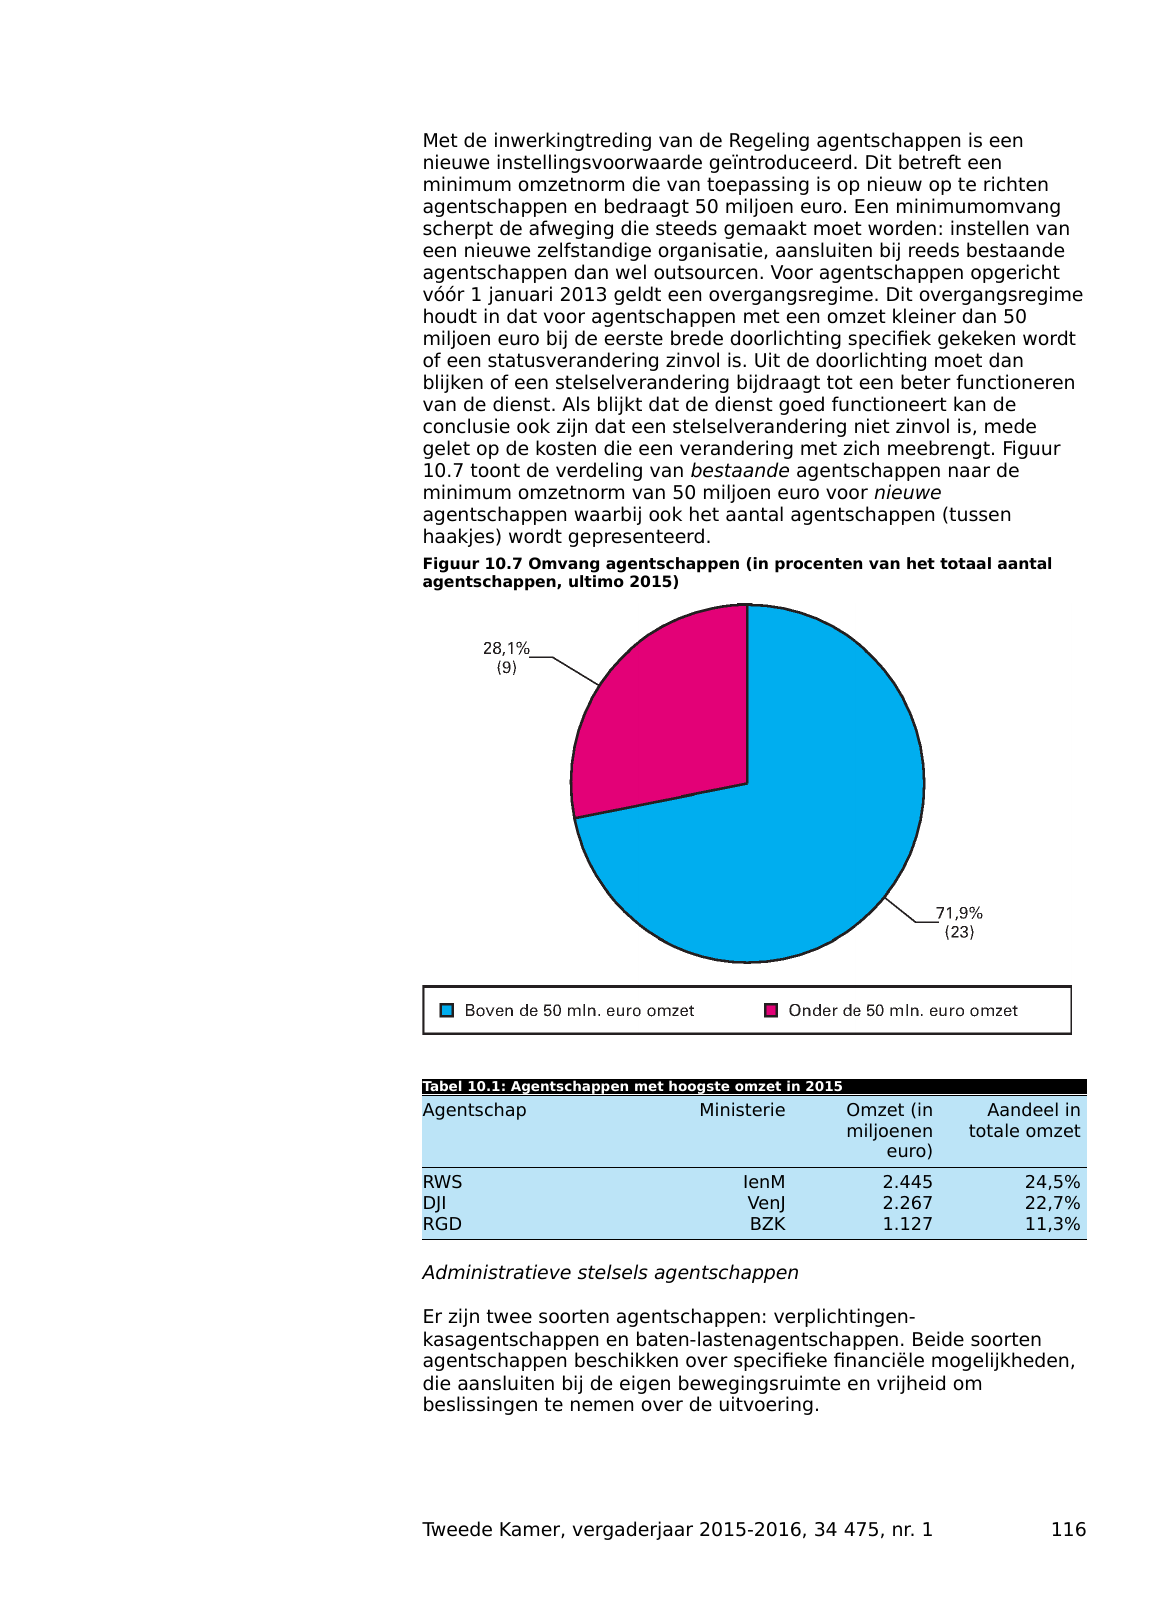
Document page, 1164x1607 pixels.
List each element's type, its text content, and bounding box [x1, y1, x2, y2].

subtitle Administratieve stelsels agentschappen [422, 1262, 1087, 1284]
table_cell 1.127 [791, 1214, 939, 1239]
table_cell VenJ [644, 1193, 791, 1214]
table_cell Aandeel in totale omzet [939, 1096, 1087, 1167]
text Met de inwerkingtreding van de Regeling agentschappen is een nieuwe instellingsvoorwaarde geïntroduceerd. Dit betreft een minimum omzetnorm die van toepassing is op nieuw op te richten agentschappen en bedraagt 50 miljoen euro. Een minimumomvang scherpt de afweging die steeds gemaakt moet worden: instellen van een nieuwe zelfstandige organisatie, aansluiten bij reeds bestaande agentschappen dan wel outsourcen. Voor agentschappen opgericht vóór 1 januari 2013 geldt een overgangsregime. Dit overgangsregime houdt in dat voor agentschappen met een omzet kleiner dan 50 miljoen euro bij de eerste brede doorlichting specifiek gekeken wordt of een statusverandering zinvol is. Uit de doorlichting moet dan blijken of een stelselverandering bijdraagt tot een beter functioneren van de dienst. Als blijkt dat de dienst goed functioneert kan de conclusie ook zijn dat een stelselverandering niet zinvol is, mede gelet op de kosten die een verandering met zich meebrengt. Figuur 10.7 toont de verdeling van bestaande agentschappen naar de minimum omzetnorm van 50 miljoen euro voor nieuwe agentschappen waarbij ook het aantal agentschappen (tussen haakjes) wordt gepresenteerd. [422, 130, 1087, 547]
table_cell Agentschap [422, 1096, 644, 1167]
table_cell DJI [422, 1193, 644, 1214]
table_cell Ministerie [644, 1096, 791, 1167]
table_cell 24,5% [939, 1168, 1087, 1193]
table_cell IenM [644, 1168, 791, 1193]
text Figuur 10.7 Omvang agentschappen (in procenten van het totaal aantal agentschappen, ultimo 2015) [422, 555, 1072, 592]
table_cell RGD [422, 1214, 644, 1239]
table_cell RWS [422, 1168, 644, 1193]
picture [422, 603, 1072, 1035]
table_cell 11,3% [939, 1214, 1087, 1239]
table_cell Omzet (in miljoenen euro) [791, 1096, 939, 1167]
table_cell 2.445 [791, 1168, 939, 1193]
table_cell BZK [644, 1214, 791, 1239]
table_cell 2.267 [791, 1193, 939, 1214]
text Er zijn twee soorten agentschappen: verplichtingen-kasagentschappen en baten-lastenagentschappen. Beide soorten agentschappen beschikken over specifieke financiële mogelijkheden, die aansluiten bij de eigen bewegingsruimte en vrijheid om beslissingen te nemen over de uitvoering. [422, 1306, 1087, 1416]
table_cell 22,7% [939, 1193, 1087, 1214]
table_header Tabel 10.1: Agentschappen met hoogste omzet in 2015 [422, 1079, 1087, 1094]
